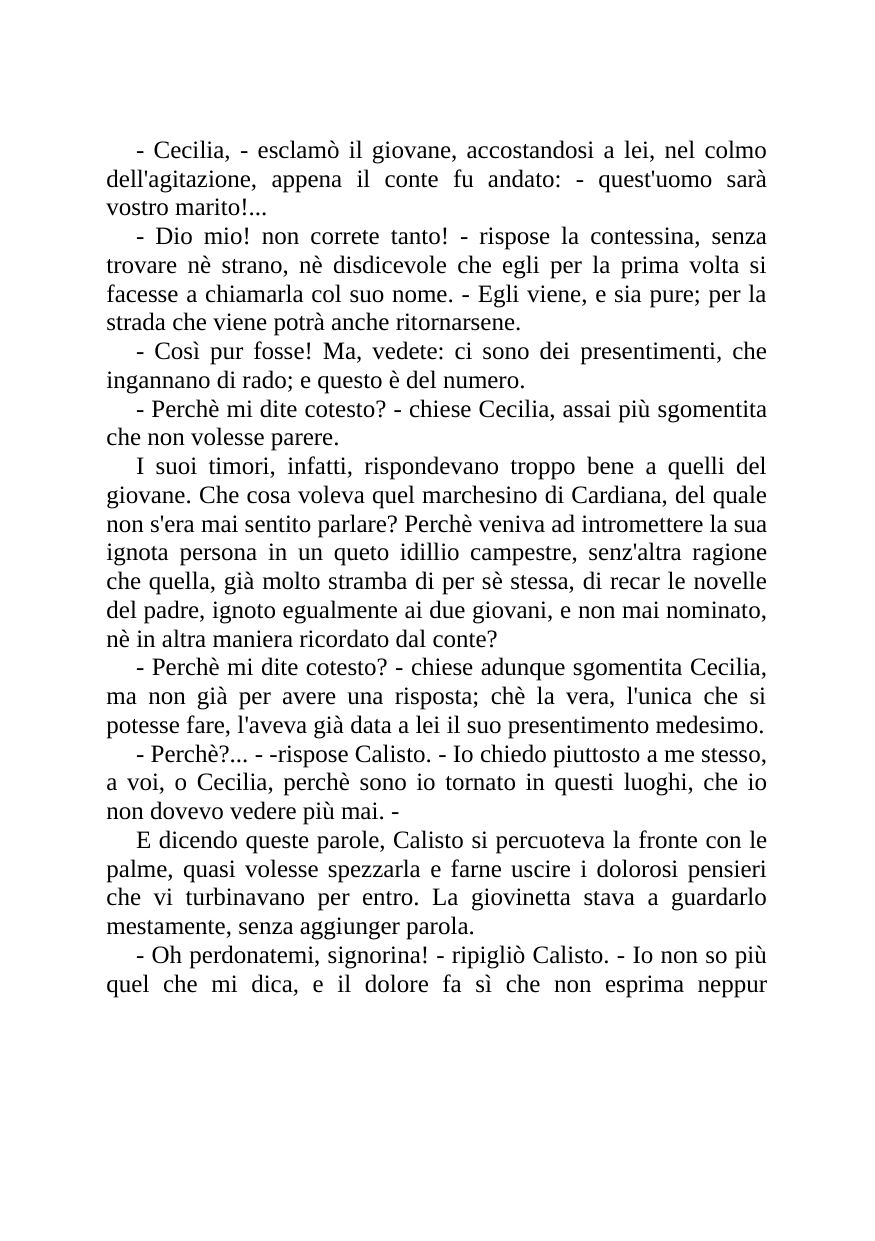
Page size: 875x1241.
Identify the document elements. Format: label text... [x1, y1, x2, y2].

text - Perchè mi dite cotesto? - chiese Cecilia, assai più sgomentita che non volesse parere. [106, 394, 768, 451]
text - Perchè?... - -rispose Calisto. - Io chiedo piuttosto a me stesso, a voi, o Cecilia, perchè sono io tornato in questi luoghi, che io non dovevo vedere più mai. - [106, 739, 768, 825]
text - Perchè mi dite cotesto? - chiese adunque sgomentita Cecilia, ma non già per avere una risposta; chè la vera, l'unica che si potesse fare, l'aveva già data a lei il suo presentimento medesimo. [106, 652, 768, 739]
text - Cecilia, - esclamò il giovane, accostandosi a lei, nel colmo dell'agitazione, appena il conte fu andato: - quest'uomo sarà vostro marito!... [106, 135, 768, 221]
text - Oh perdonatemi, signorina! - ripigliò Calisto. - Io non so più quel che mi dica, e il dolore fa sì che non esprima neppur [106, 940, 768, 997]
text I suoi timori, infatti, rispondevano troppo bene a quelli del giovane. Che cosa voleva quel marchesino di Cardiana, del quale non s'era mai sentito parlare? Perchè veniva ad intromettere la sua ignota persona in un queto idillio campestre, senz'altra ragione che quella, già molto stramba di per sè stessa, di recar le novelle del padre, ignoto egualmente ai due giovani, e non mai nominato, nè in altra maniera ricordato dal conte? [106, 451, 768, 652]
text - Dio mio! non correte tanto! - rispose la contessina, senza trovare nè strano, nè disdicevole che egli per la prima volta si facesse a chiamarla col suo nome. - Egli viene, e sia pure; per la strada che viene potrà anche ritornarsene. [106, 221, 768, 336]
text - Così pur fosse! Ma, vedete: ci sono dei presentimenti, che ingannano di rado; e questo è del numero. [106, 336, 768, 394]
text E dicendo queste parole, Calisto si percuoteva la fronte con le palme, quasi volesse spezzarla e farne uscire i dolorosi pensieri che vi turbinavano per entro. La giovinetta stava a guardarlo mestamente, senza aggiunger parola. [106, 825, 768, 940]
